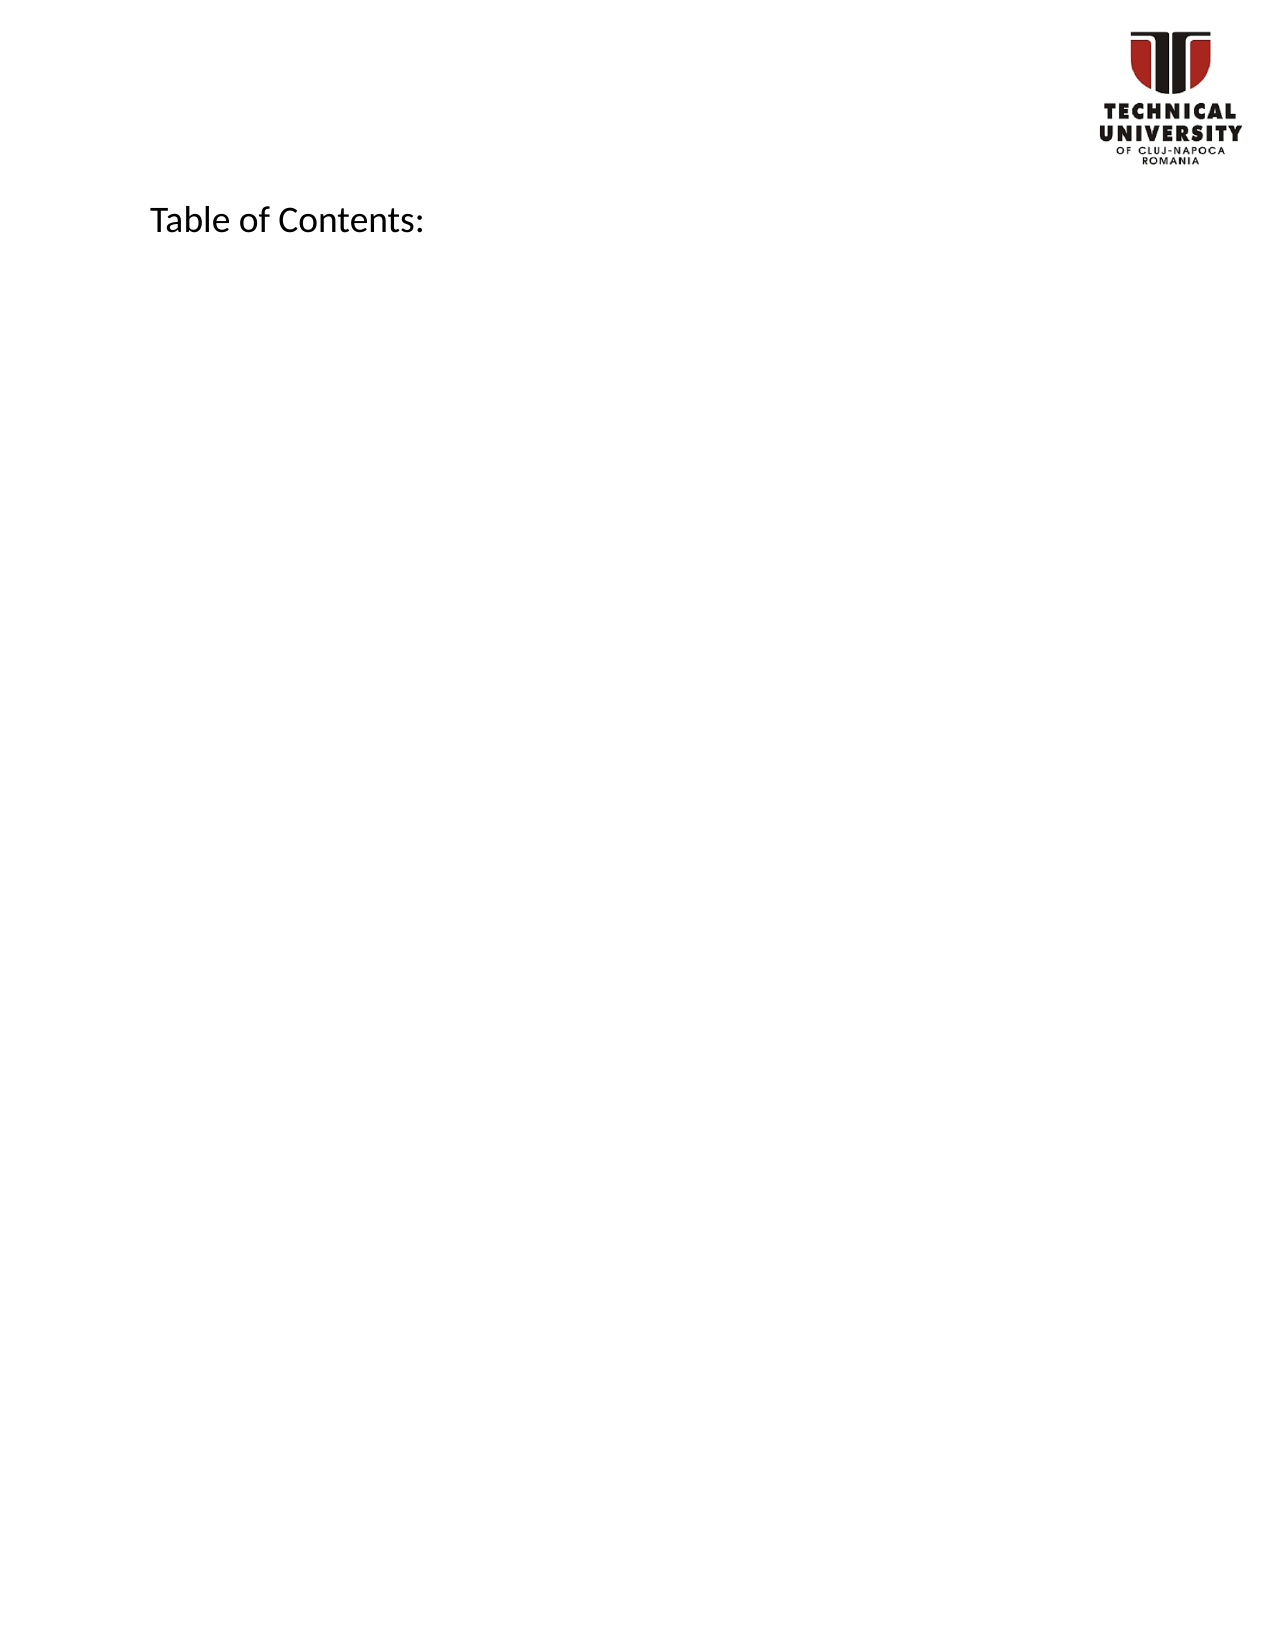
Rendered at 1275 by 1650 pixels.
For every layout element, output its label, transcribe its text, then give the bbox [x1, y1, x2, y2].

text Table of Contents: [150, 196, 1125, 291]
